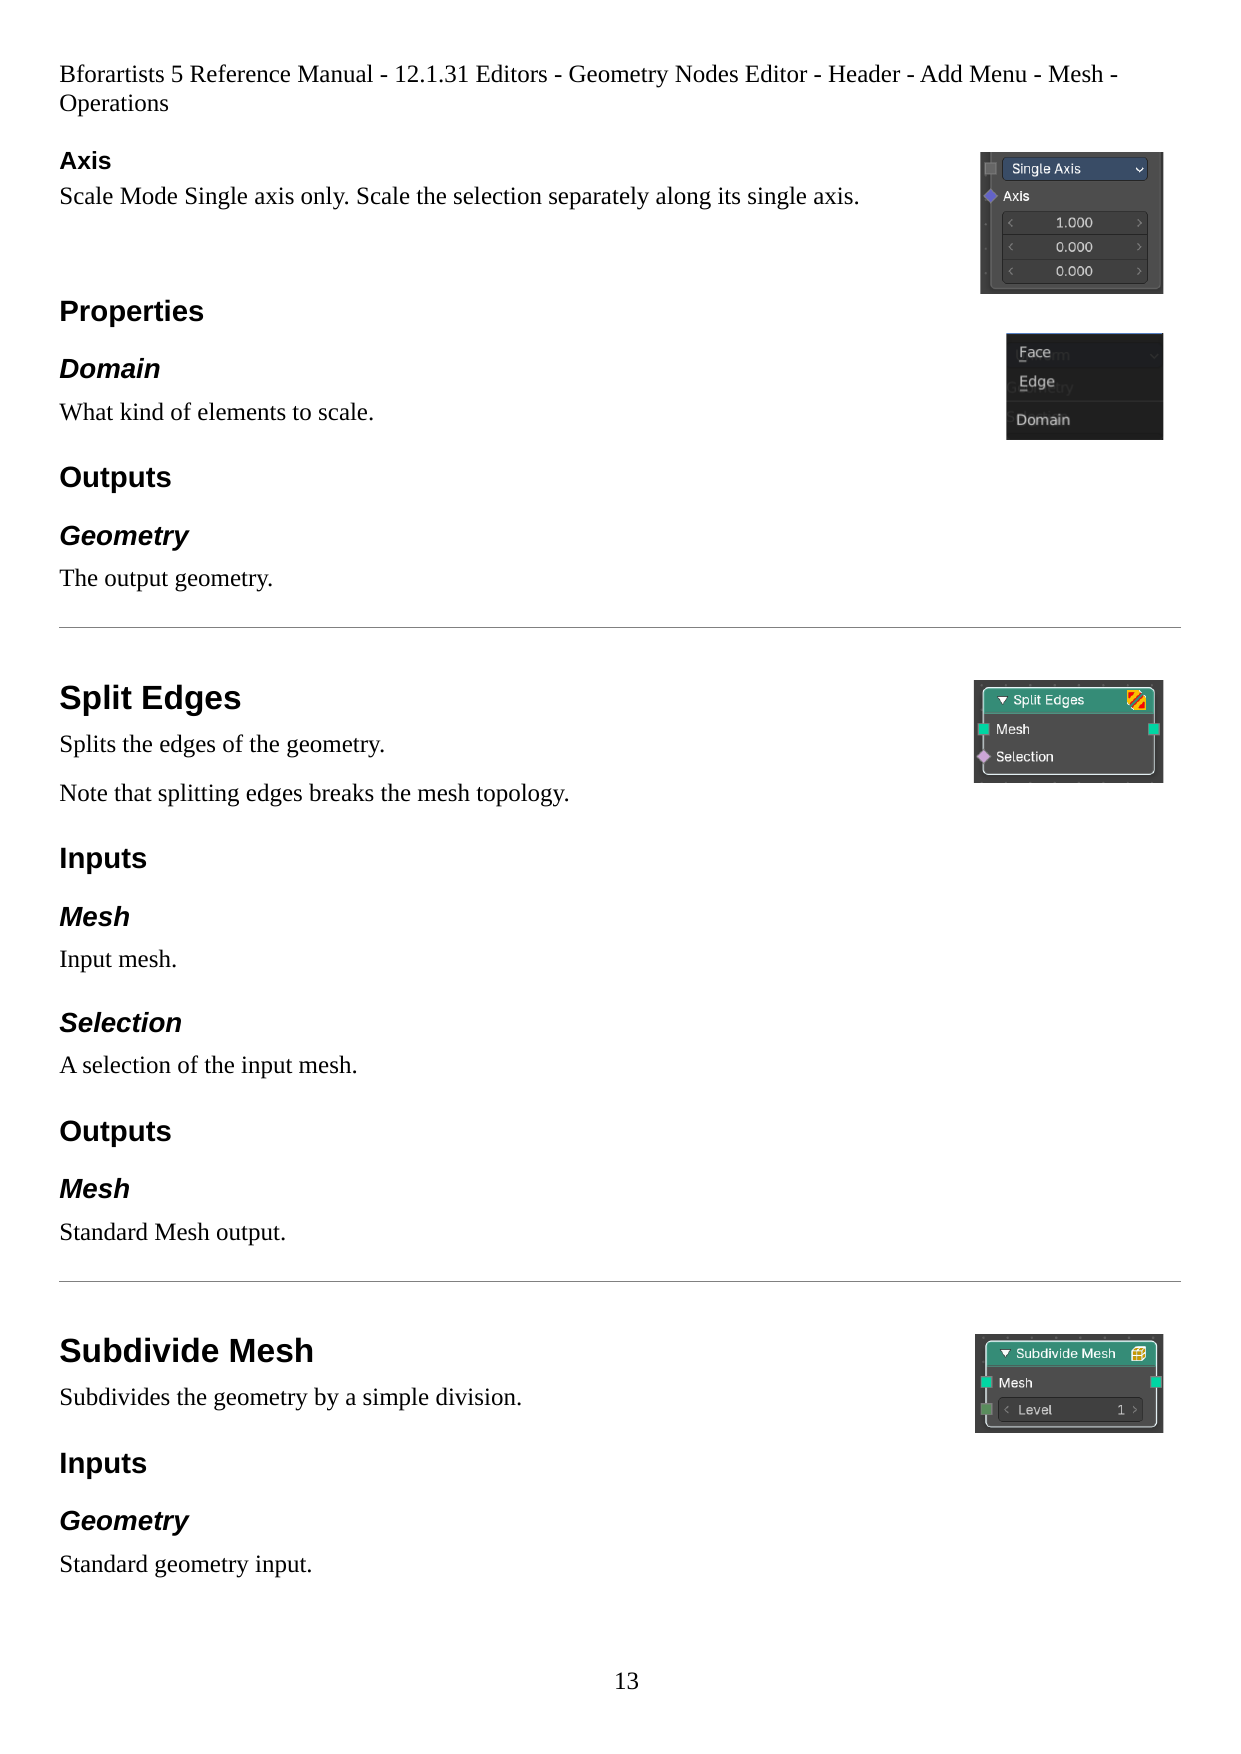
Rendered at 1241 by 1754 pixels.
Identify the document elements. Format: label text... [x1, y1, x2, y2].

text What kind of elements to scale. [59, 397, 1006, 425]
picture [975, 1334, 1164, 1433]
text A selection of the input mesh. [59, 1050, 1181, 1079]
subtitle Geometry [59, 1505, 1181, 1537]
text Input mesh. [59, 944, 1181, 973]
subtitle Mesh [59, 1173, 1181, 1205]
subtitle Outputs [59, 1114, 1181, 1148]
text Note that splitting edges breaks the mesh topology. [59, 778, 1181, 806]
subtitle Geometry [59, 519, 1181, 551]
subtitle Mesh [59, 900, 1181, 932]
text The output geometry. [59, 563, 1181, 592]
subtitle Inputs [59, 1446, 1181, 1480]
subtitle Properties [59, 293, 1181, 327]
subtitle Selection [59, 1006, 1181, 1038]
text Standard geometry input. [59, 1549, 1181, 1578]
text Splits the edges of the geometry. [59, 729, 973, 757]
subtitle Inputs [59, 841, 1181, 875]
picture [980, 152, 1164, 294]
subtitle Outputs [59, 460, 1181, 494]
picture [1006, 333, 1164, 440]
subtitle [1164, 352, 1181, 384]
text Standard Mesh output. [59, 1217, 1181, 1246]
subtitle Axis [59, 146, 1181, 174]
picture [973, 680, 1164, 783]
subtitle Domain [59, 352, 1006, 384]
text Subdivides the geometry by a simple division. [59, 1382, 975, 1411]
subtitle Split Edges [59, 677, 1181, 716]
subtitle Subdivide Mesh [59, 1331, 1181, 1370]
text Scale Mode Single axis only. Scale the selection separately along its single axis. [59, 181, 980, 209]
